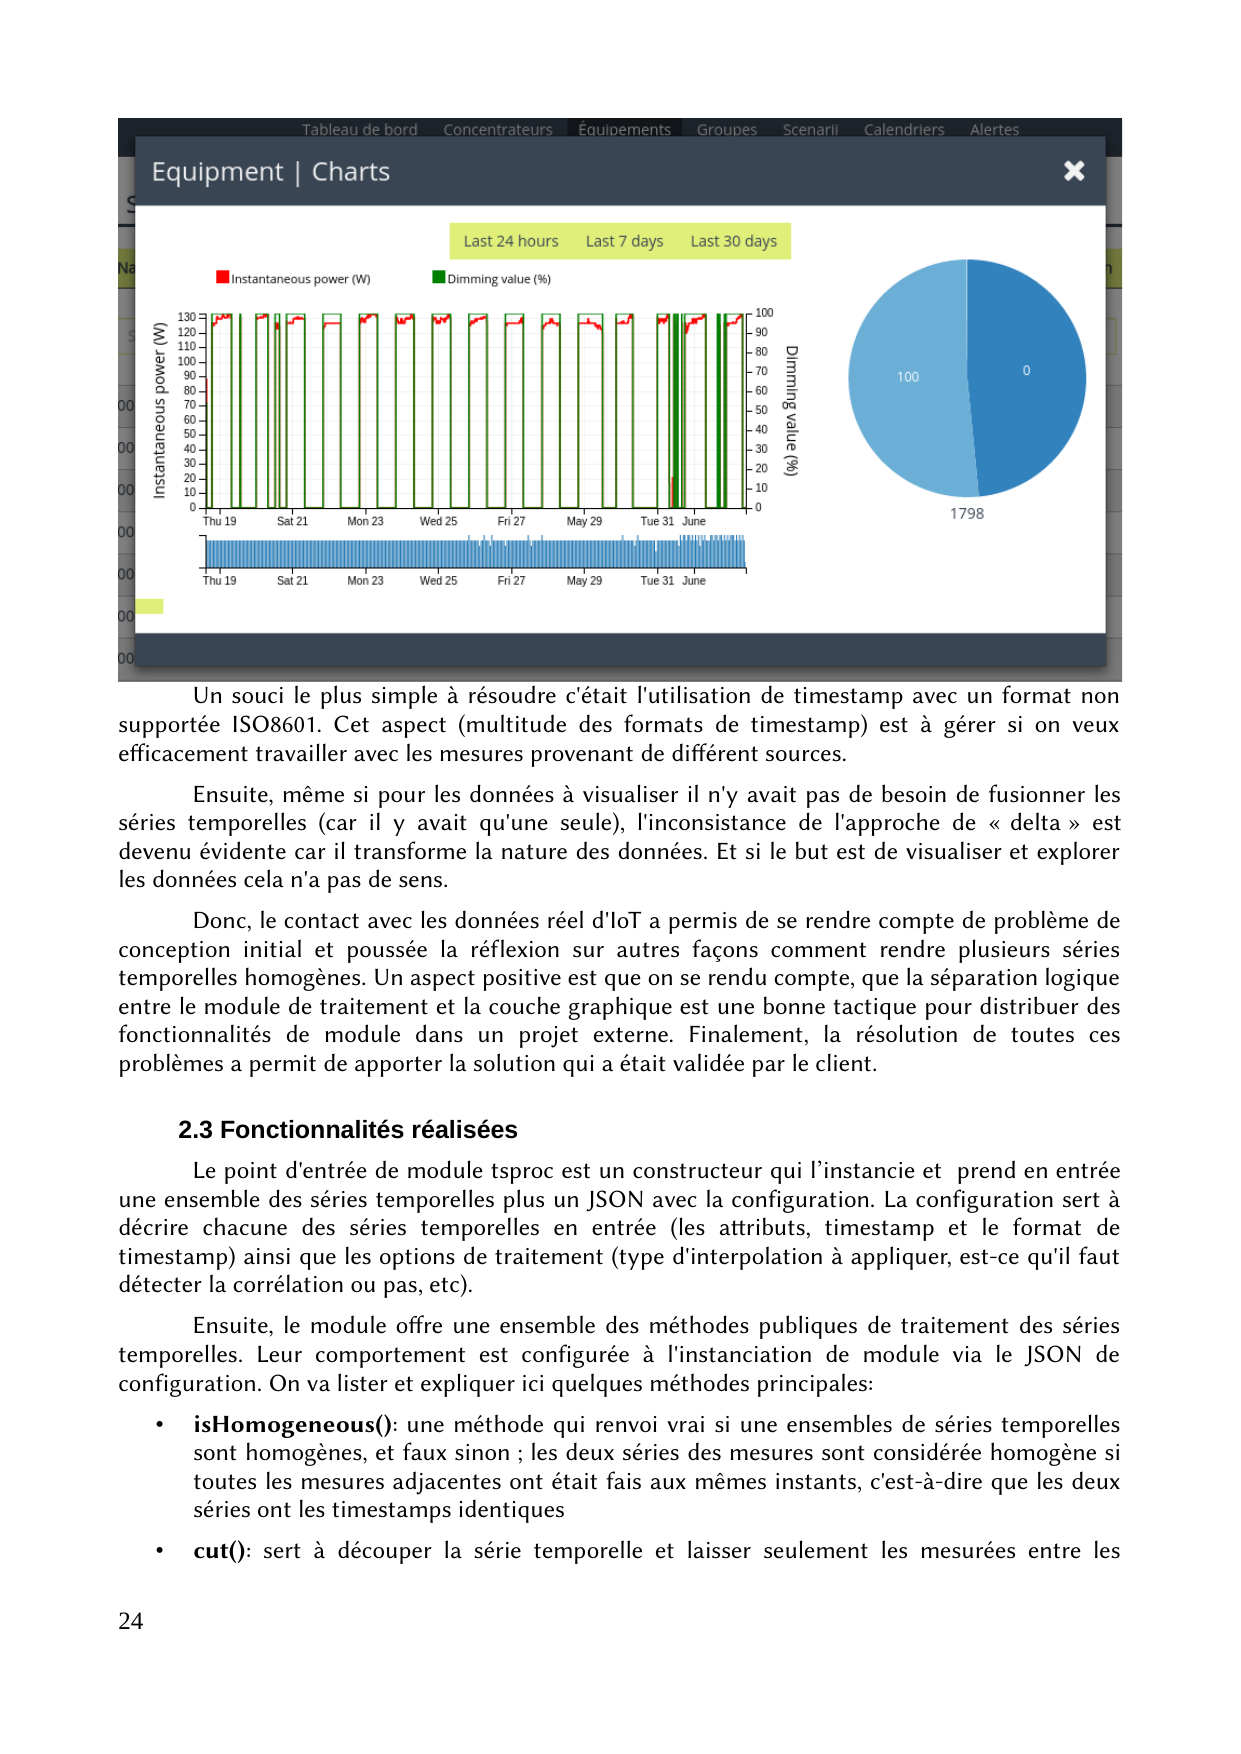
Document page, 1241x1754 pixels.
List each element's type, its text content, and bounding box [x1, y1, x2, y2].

text Ensuite, même si pour les données à visualiser il n'y avait pas de besoin de fusionner les séries temporelles (car il y avait qu'une seule), l'inconsistance de l'approche de « delta » est devenu évidente car il transforme la nature des données. Et si le but est de visualiser et explorer les données cela n'a pas de sens. [118, 780, 1122, 894]
text Ensuite, le module offre une ensemble des méthodes publiques de traitement des séries temporelles. Leur comportement est configurée à l'instanciation de module via le JSON de configuration. On va lister et expliquer ici quelques méthodes principales: [118, 1312, 1122, 1397]
text Le point d'entrée de module tsproc est un constructeur qui l’instancie et prend en entrée une ensemble des séries temporelles plus un JSON avec la configuration. La configuration sert à décrire chacune des séries temporelles en entrée (les attributs, timestamp et le format de timestamp) ainsi que les options de traitement (type d'interpolation à appliquer, est-ce qu'il faut détecter la corrélation ou pas, etc). [118, 1156, 1122, 1299]
picture [118, 118, 1123, 682]
subtitle Fonctionnalités réalisées [118, 1115, 1122, 1144]
list cut(): sert à découper la série temporelle et laisser seulement les mesurées entre les [156, 1536, 1122, 1565]
text Un souci le plus simple à résoudre c'était l'utilisation de timestamp avec un format non supportée ISO8601. Cet aspect (multitude des formats de timestamp) est à gérer si on veux efficacement travailler avec les mesures provenant de différent sources. [118, 682, 1122, 767]
text Donc, le contact avec les données réel d'IoT a permis de se rendre compte de problème de conception initial et poussée la réflexion sur autres façons comment rendre plusieurs séries temporelles homogènes. Un aspect positive est que on se rendu compte, que la séparation logique entre le module de traitement et la couche graphique est une bonne tactique pour distribuer des fonctionnalités de module dans un projet externe. Finalement, la résolution de toutes ces problèmes a permit de apporter la solution qui a était validée par le client. [118, 906, 1122, 1078]
list isHomogeneous(): une méthode qui renvoi vrai si une ensembles de séries temporelles sont homogènes, et faux sinon ; les deux séries des mesures sont considérée homogène si toutes les mesures adjacentes ont était fais aux mêmes instants, c'est-à-dire que les deux séries ont les timestamps identiques [156, 1410, 1122, 1524]
